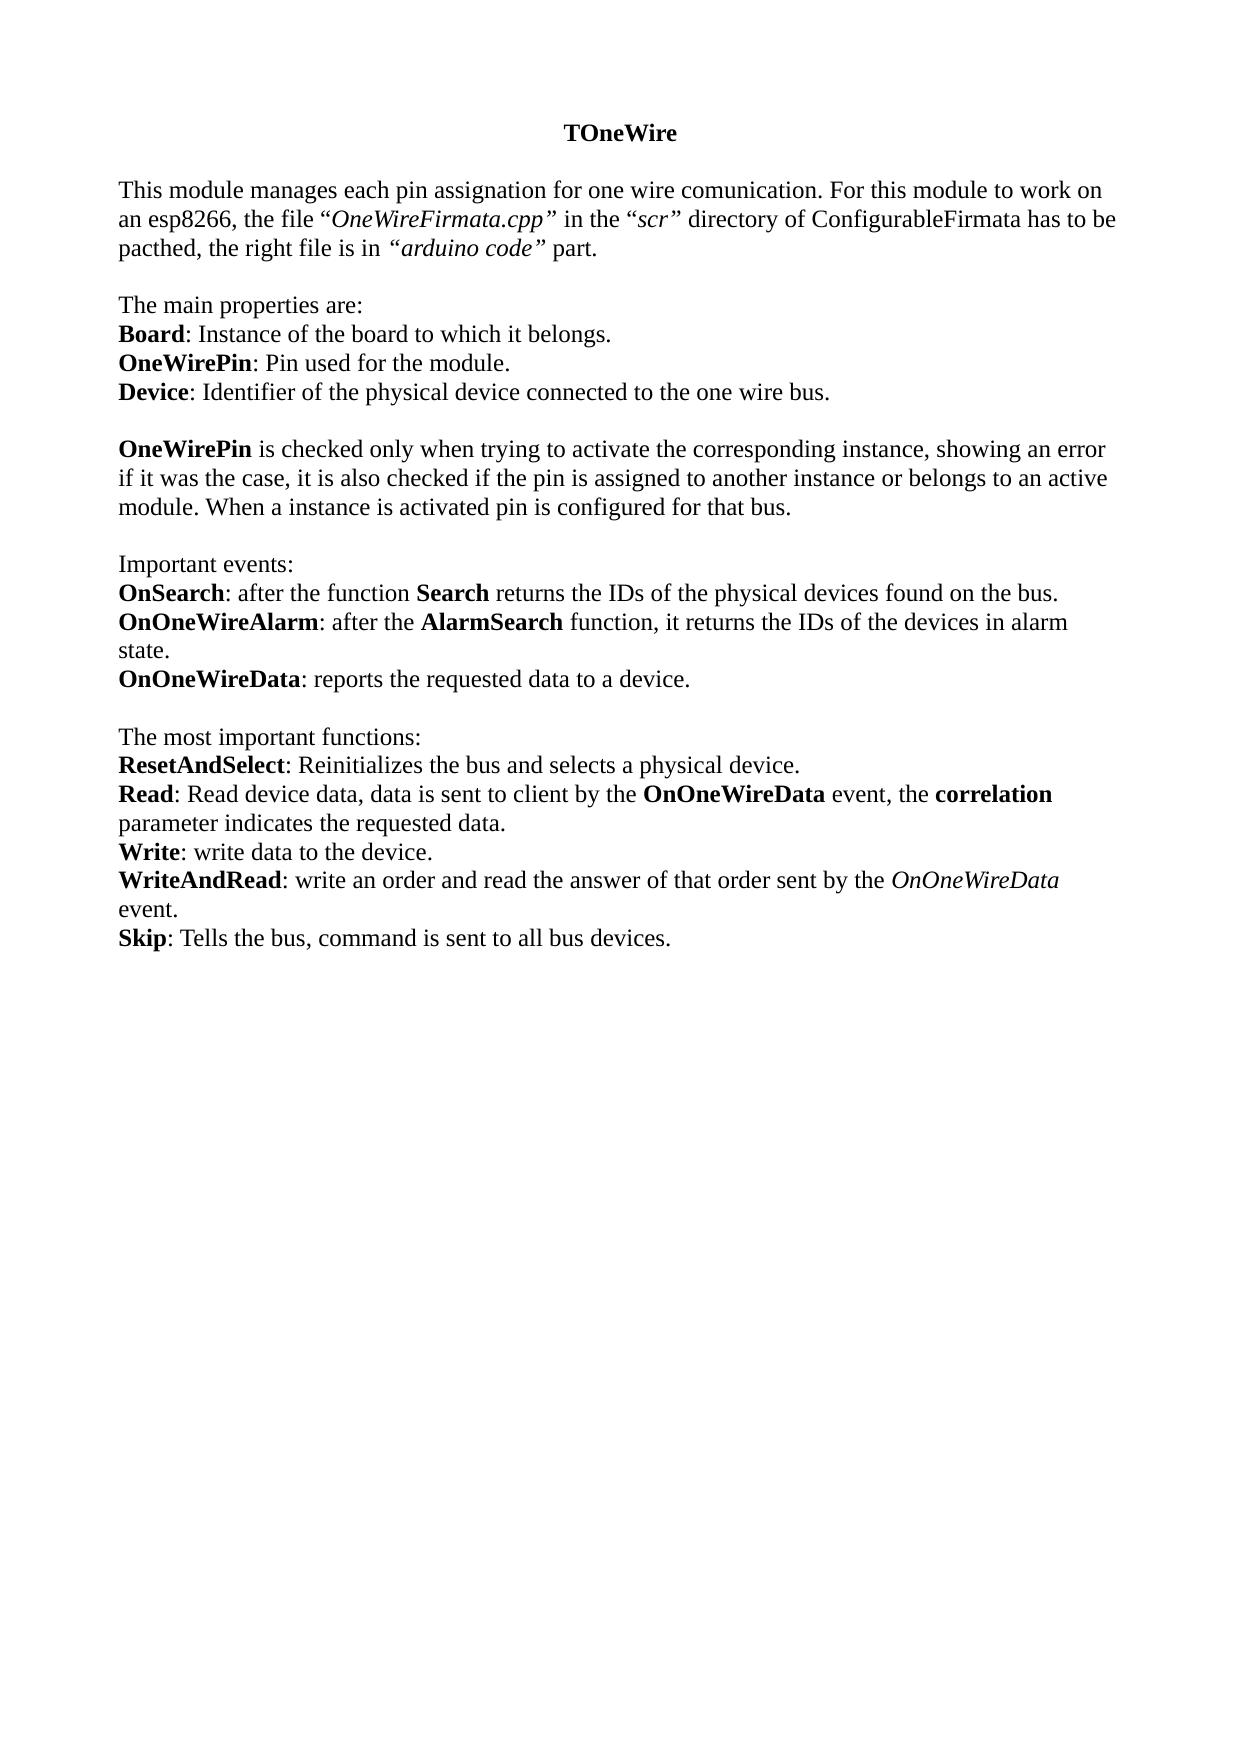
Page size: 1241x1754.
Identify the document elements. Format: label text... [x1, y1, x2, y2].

text TOneWire [118, 118, 1122, 147]
text Read: Read device data, data is sent to client by the OnOneWireData event, the correlation parameter indicates the requested data. [118, 779, 1122, 837]
text The main properties are: [118, 291, 1122, 319]
text Write: write data to the device. [118, 837, 1122, 866]
text The most important functions: [118, 722, 1122, 751]
text Important events: [118, 549, 1122, 578]
text Board: Instance of the board to which it belongs. [118, 319, 1122, 348]
text WriteAndRead: write an order and read the answer of that order sent by the OnOneWireData event. [118, 866, 1122, 923]
text OnOneWireData: reports the requested data to a device. [118, 664, 1122, 693]
text ResetAndSelect: Reinitializes the bus and selects a physical device. [118, 751, 1122, 779]
text OnSearch: after the function Search returns the IDs of the physical devices found on the bus. OnOneWireAlarm: after the AlarmSearch function, it returns the IDs of the devices in alarm state. [118, 578, 1122, 664]
text OneWirePin: Pin used for the module. [118, 348, 1122, 377]
text OneWirePin is checked only when trying to activate the corresponding instance, showing an error if it was the case, it is also checked if the pin is assigned to another instance or belongs to an active module. When a instance is activated pin is configured for that bus. [118, 434, 1122, 521]
text This module manages each pin assignation for one wire comunication. For this module to work on an esp8266, the file “OneWireFirmata.cpp” in the “scr” directory of ConfigurableFirmata has to be pacthed, the right file is in “arduino code” part. [118, 176, 1122, 262]
text Device: Identifier of the physical device connected to the one wire bus. [118, 377, 1122, 406]
text Skip: Tells the bus, command is sent to all bus devices. [118, 923, 1122, 952]
